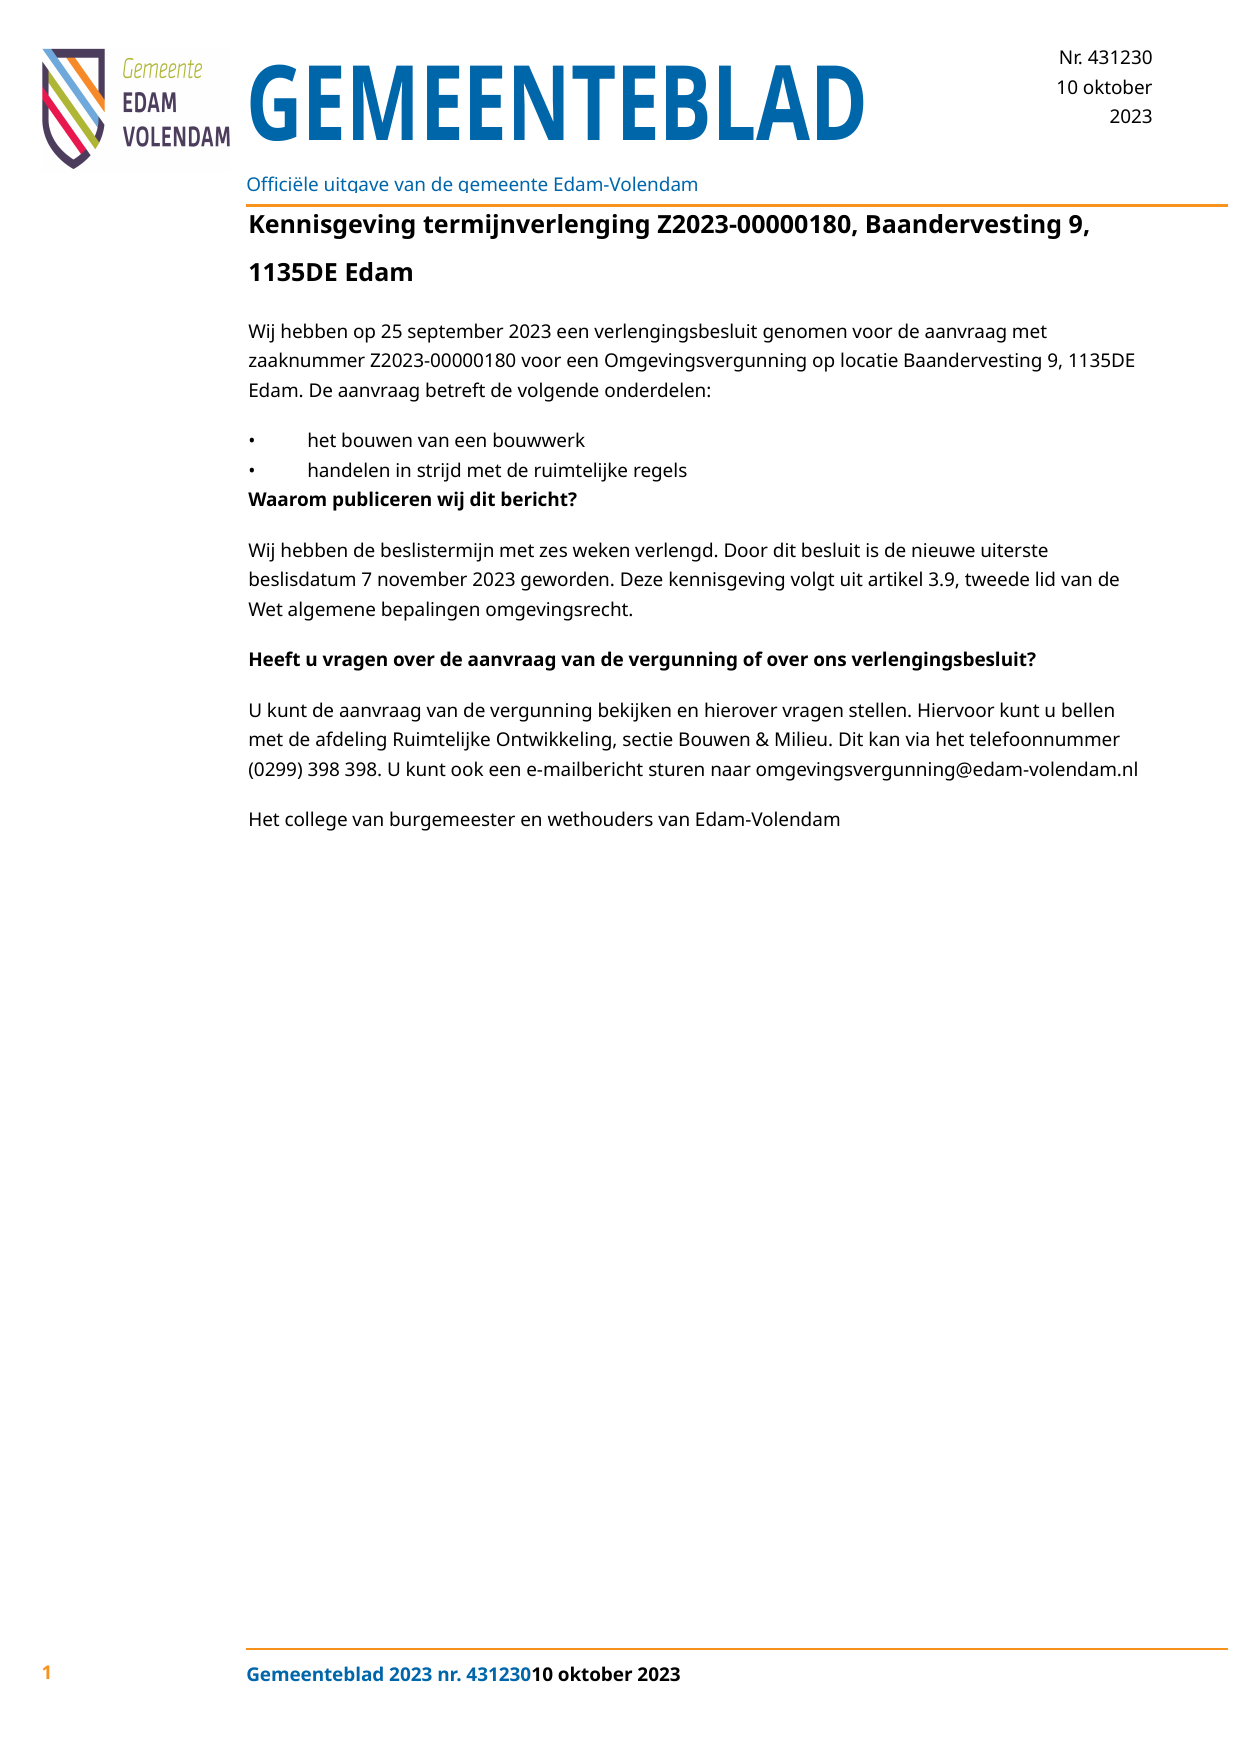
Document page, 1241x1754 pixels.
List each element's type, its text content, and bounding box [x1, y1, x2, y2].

list handelen in strijd met de ruimtelijke regels [248, 457, 1152, 483]
picture [41, 47, 231, 172]
text U kunt de aanvraag van de vergunning bekijken en hierover vragen stellen. Hiervoor kunt u bellen met de afdeling Ruimtelijke Ontwikkeling, sectie Bouwen & Milieu. Dit kan via het telefoonnummer (0299) 398 398. U kunt ook een e-mailbericht sturen naar omgevingsvergunning@edam-volendam.nl [248, 697, 1152, 782]
text Heeft u vragen over de aanvraag van de vergunning of over ons verlengingsbesluit? [248, 647, 1152, 672]
text Het college van burgemeester en wethouders van Edam-Volendam [248, 807, 1152, 832]
text Kennisgeving termijnverlenging Z2023-00000180, Baandervesting 9, 1135DE Edam [248, 207, 1152, 288]
list het bouwen van een bouwwerk [248, 427, 1152, 453]
text Waarom publiceren wij dit bericht? [248, 487, 1152, 512]
text Wij hebben op 25 september 2023 een verlengingsbesluit genomen voor de aanvraag met zaaknummer Z2023-00000180 voor een Omgevingsvergunning op locatie Baandervesting 9, 1135DE Edam. De aanvraag betreft de volgende onderdelen: [248, 318, 1152, 403]
text Wij hebben de beslistermijn met zes weken verlengd. Door dit besluit is de nieuwe uiterste beslisdatum 7 november 2023 geworden. Deze kennisgeving volgt uit artikel 3.9, tweede lid van de Wet algemene bepalingen omgevingsrecht. [248, 537, 1152, 622]
